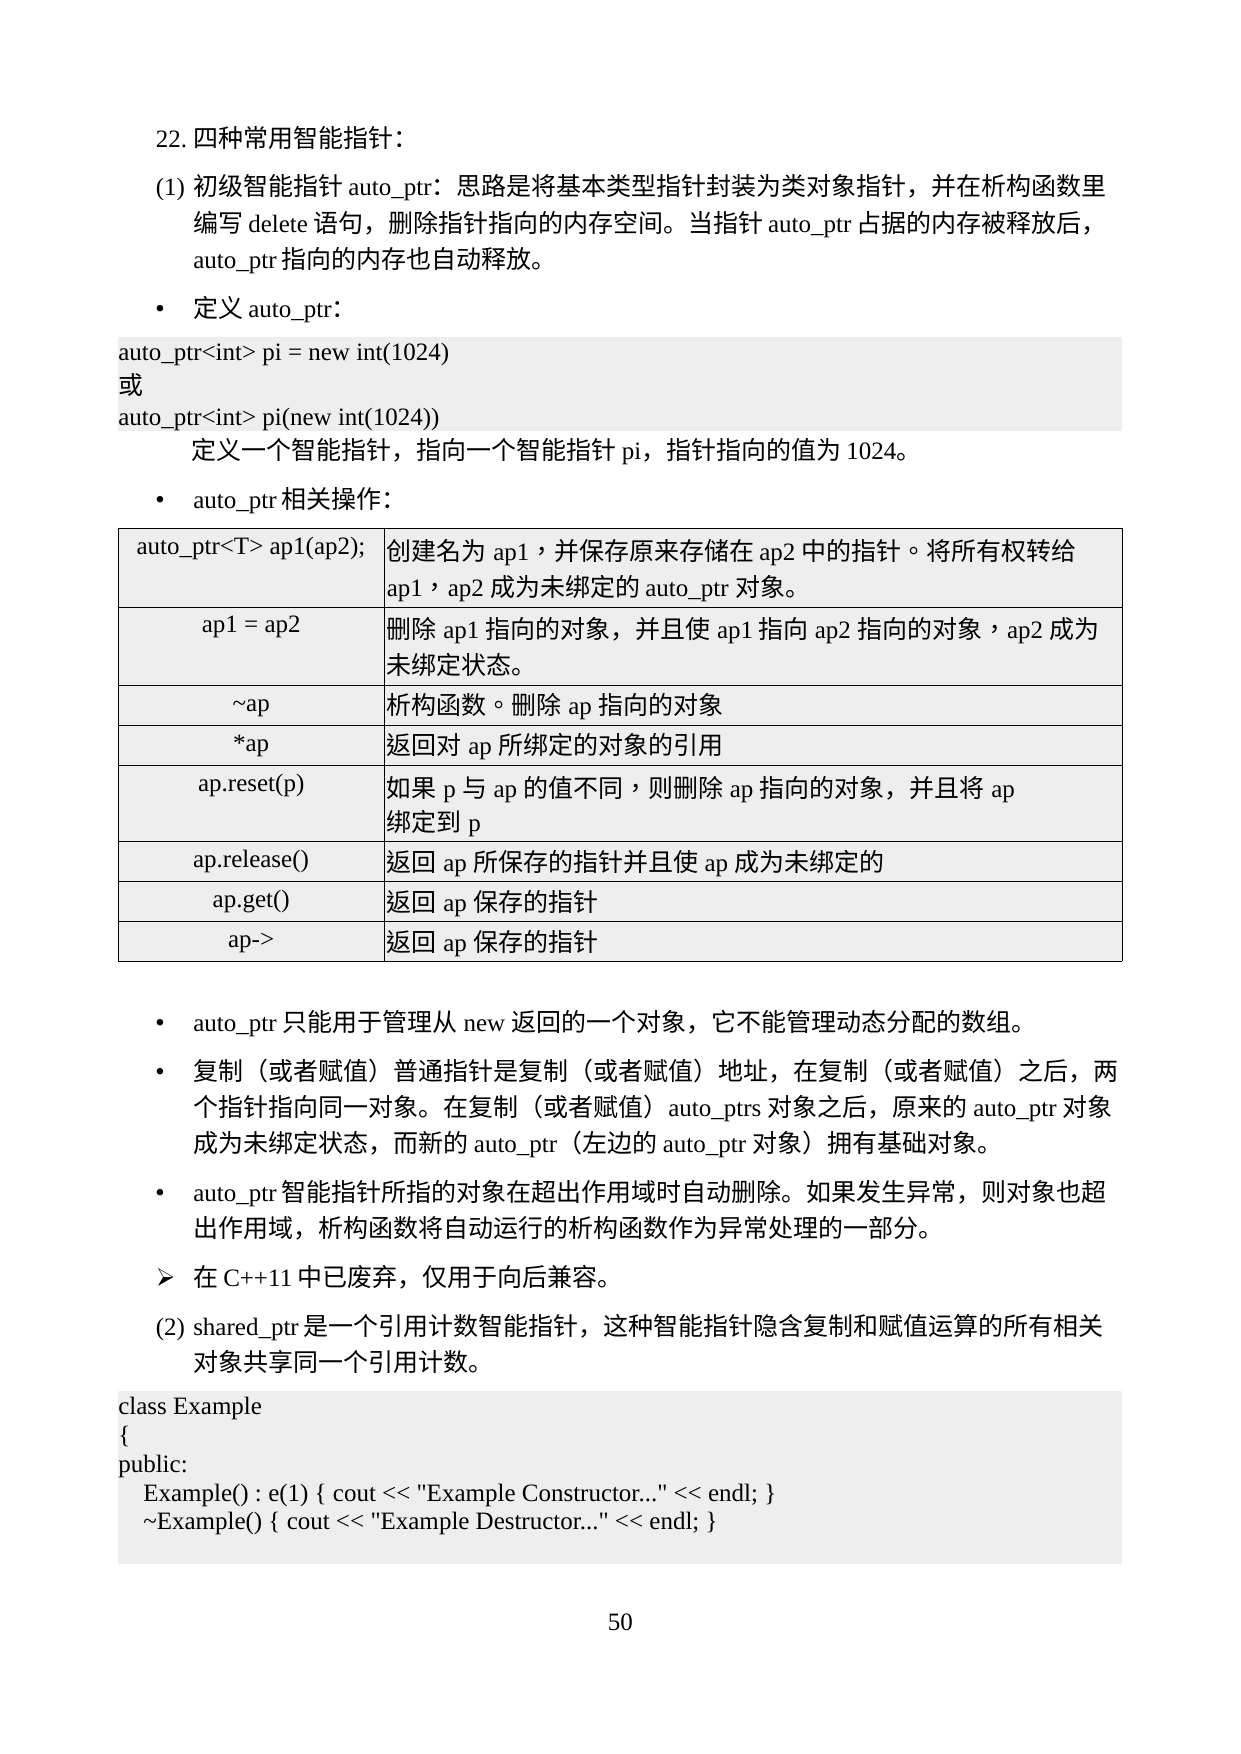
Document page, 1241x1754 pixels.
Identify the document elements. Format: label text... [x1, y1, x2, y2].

text 定义一个智能指针，指向一个智能指针pi，指针指向的值为1024。 [118, 431, 1122, 467]
table_cell 如果 p 与 ap 的值不同，则删除 ap 指向的对象，并且将 ap 绑定到 p [385, 766, 1122, 841]
table_cell ap.release() [119, 842, 384, 881]
table_cell ap.get() [119, 882, 384, 921]
table_cell ap-> [119, 922, 384, 961]
list auto_ptr 只能用于管理从 new 返回的一个对象，它不能管理动态分配的数组。 [156, 1003, 1122, 1039]
table_cell 返回对 ap 所绑定的对象的引用 [385, 726, 1122, 765]
list shared_ptr是一个引用计数智能指针，这种智能指针隐含复制和赋值运算的所有相关对象共享同一个引用计数。 [156, 1306, 1122, 1379]
table_header class Example { public: Example() : e(1) { cout << "Example Constructor..." << endl; } ~Example() { cout << "Example Destructor..." << endl; } [118, 1391, 1122, 1564]
table_cell 返回 ap 保存的指针 [385, 922, 1122, 961]
table_cell 返回 ap 所保存的指针并且使 ap 成为未绑定的 [385, 842, 1122, 881]
table_cell 返回 ap 保存的指针 [385, 882, 1122, 921]
list 复制（或者赋值）普通指针是复制（或者赋值）地址，在复制（或者赋值）之后，两个指针指向同一对象。在复制（或者赋值）auto_ptrs 对象之后，原来的 auto_ptr 对象成为未绑定状态，而新的 auto_ptr（左边的 auto_ptr 对象）拥有基础对象。 [156, 1051, 1122, 1160]
table_cell ap.reset(p) [119, 766, 384, 841]
list auto_ptr相关操作： [156, 479, 1122, 516]
table_cell ~ap [119, 686, 384, 725]
list auto_ptr智能指针所指的对象在超出作用域时自动删除。如果发生异常，则对象也超出作用域，析构函数将自动运行的析构函数作为异常处理的一部分。 [156, 1173, 1122, 1245]
list 在C++11中已废弃，仅用于向后兼容。 [156, 1258, 1122, 1294]
table_cell ap1 = ap2 [119, 608, 384, 685]
table_header auto_ptr<T> ap1(ap2); [119, 529, 384, 607]
list 初级智能指针auto_ptr：思路是将基本类型指针封装为类对象指针，并在析构函数里编写delete语句，删除指针指向的内存空间。当指针auto_ptr占据的内存被释放后，auto_ptr指向的内存也自动释放。 [156, 167, 1122, 276]
table_cell 删除 ap1 指向的对象，并且使 ap1指向 ap2 指向的对象，ap2 成为未绑定状态。 [385, 608, 1122, 685]
table_cell *ap [119, 726, 384, 765]
table_header auto_ptr<int> pi = new int(1024) 或 auto_ptr<int> pi(new int(1024)) [118, 337, 1122, 431]
list 四种常用智能指针： [156, 118, 1122, 154]
table_cell 析构函数。删除 ap 指向的对象 [385, 686, 1122, 725]
table_header 创建名为 ap1，并保存原来存储在ap2 中的指针。将所有权转给 ap1，ap2 成为未绑定的auto_ptr 对象。 [385, 529, 1122, 607]
list 定义auto_ptr： [156, 288, 1122, 324]
